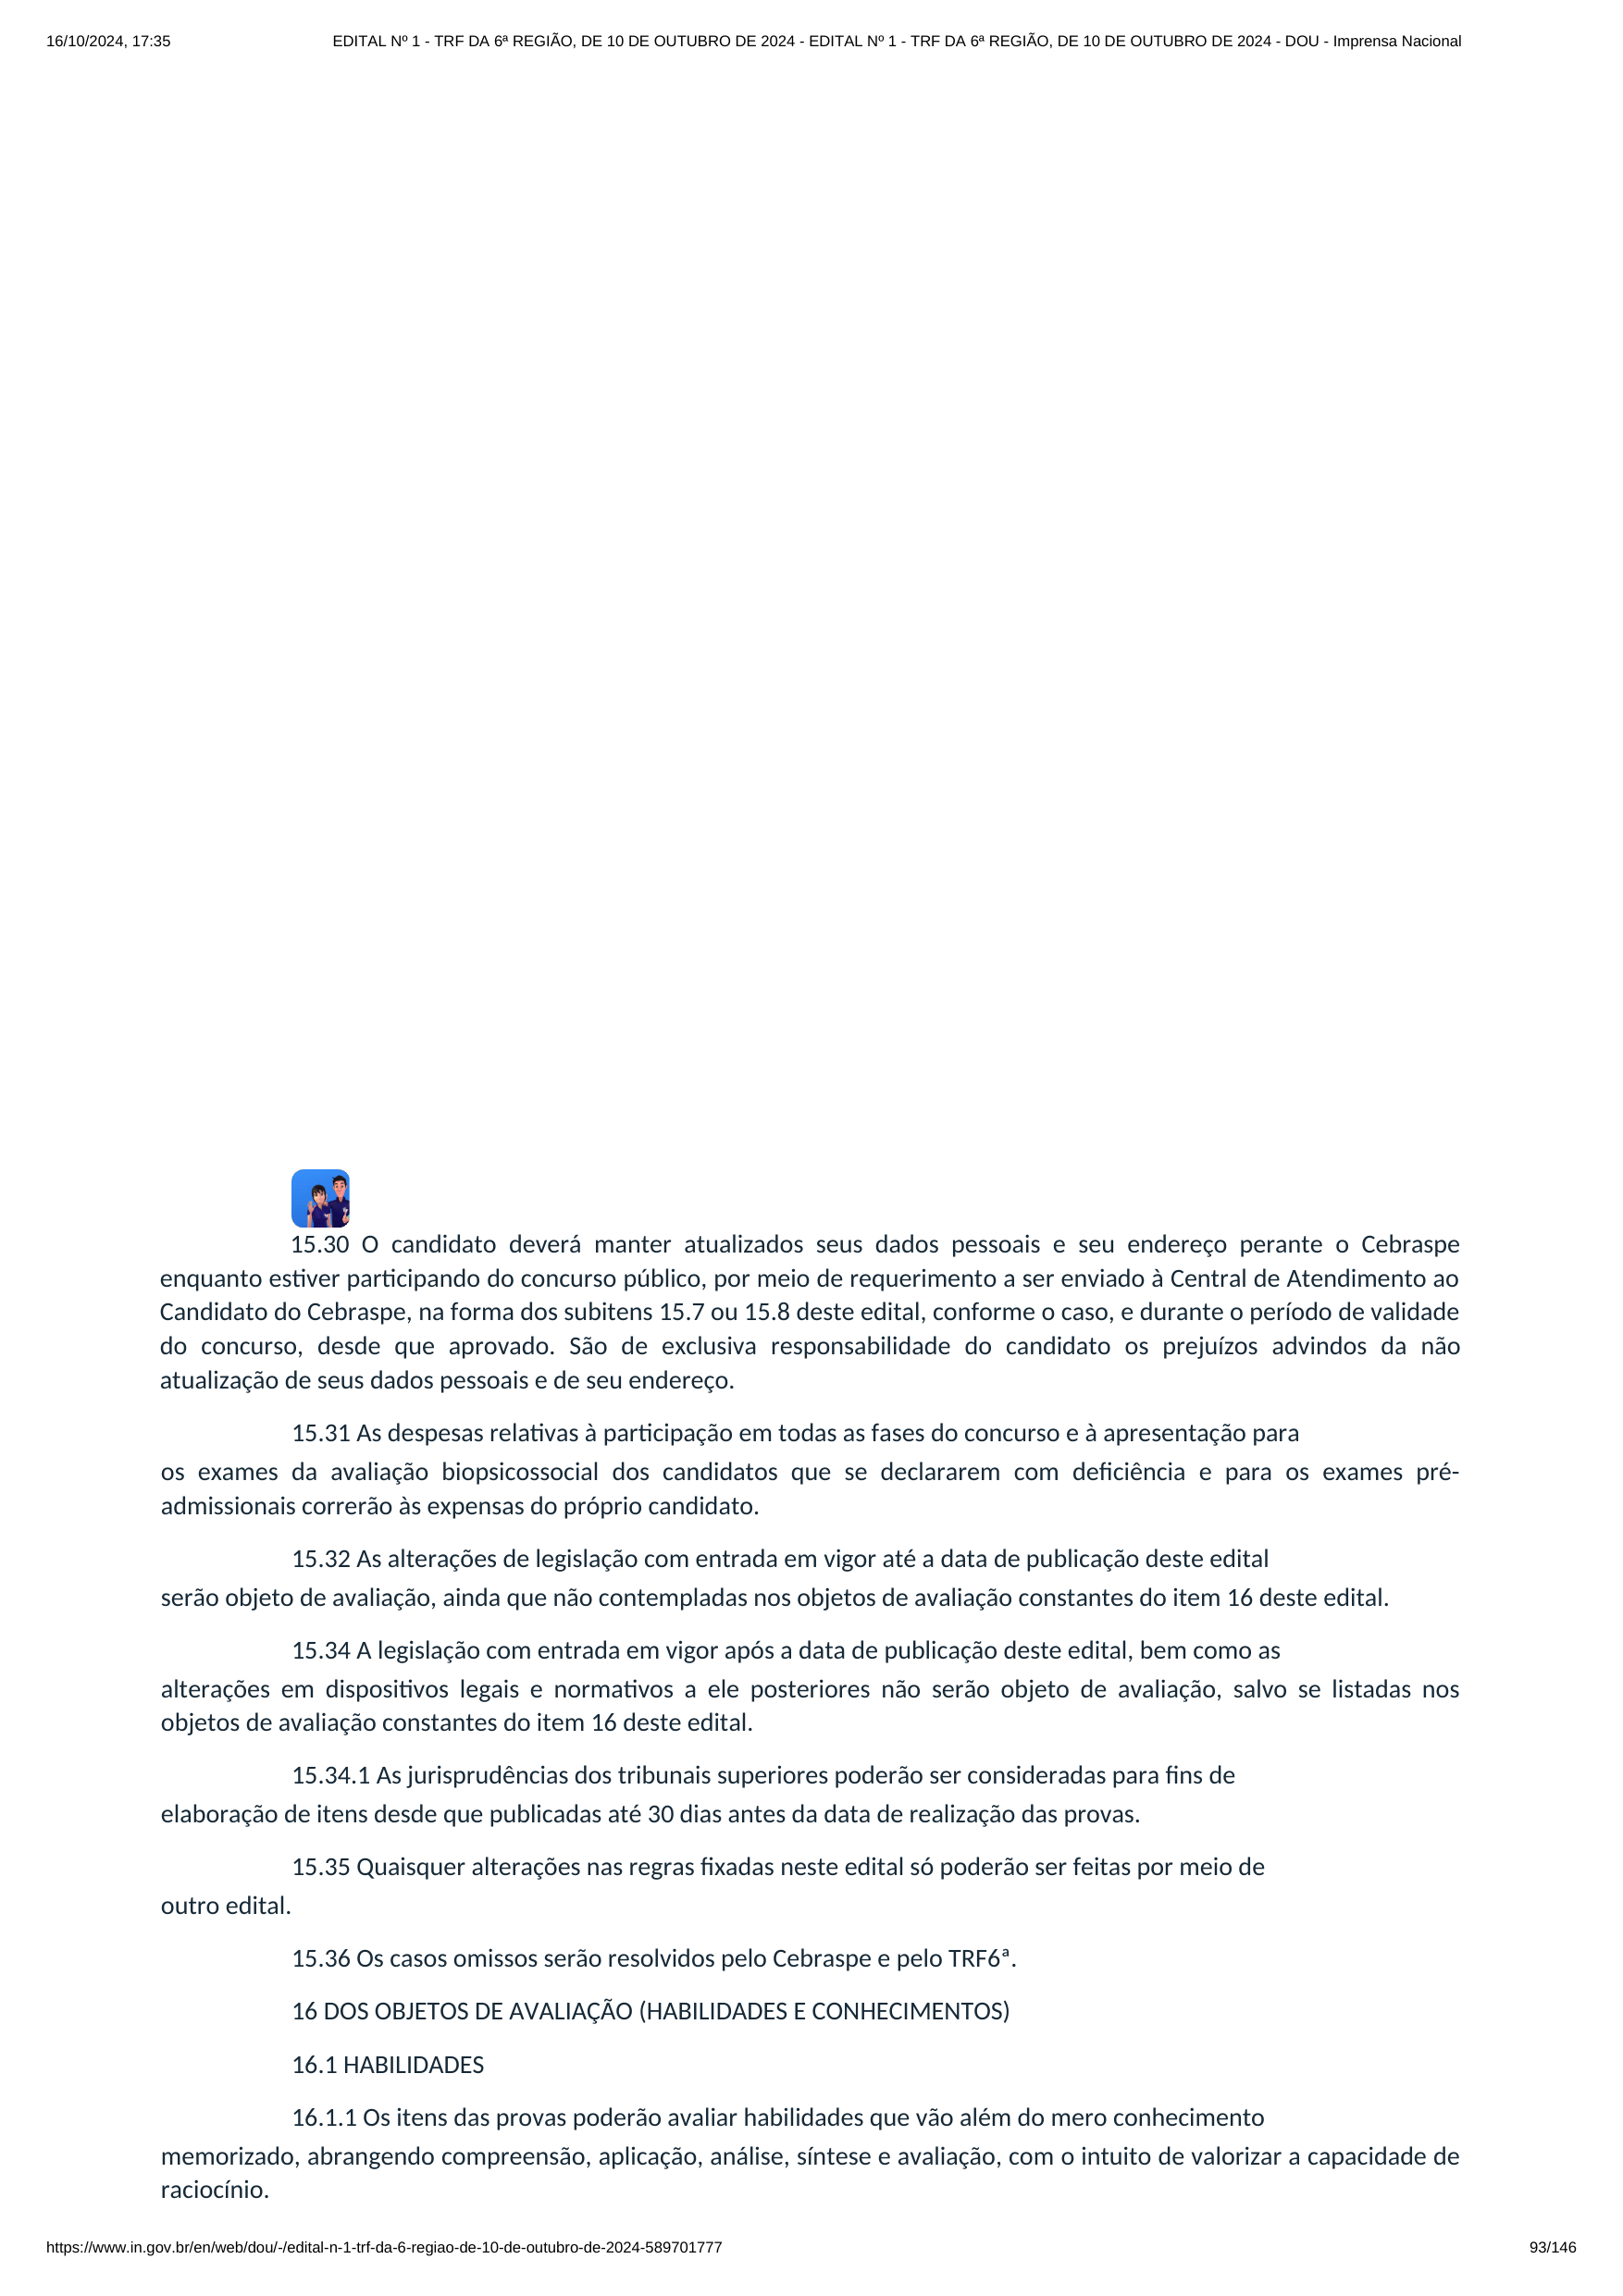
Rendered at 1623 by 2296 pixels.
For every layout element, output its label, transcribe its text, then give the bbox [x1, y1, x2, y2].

text 15.34.1 As jurisprudências dos tribunais superiores poderão ser consideradas para fins de [291, 1759, 1462, 1791]
text 15.30 O candidato deverá manter atualizados seus dados pessoais e seu endereço perante o Cebraspe enquanto estiver participando do concurso público, por meio de requerimento a ser enviado à Central de Atendimento ao Candidato do Cebraspe, na forma dos subitens 15.7 ou 15.8 deste edital, conforme o caso, e durante o período de validade do concurso, desde que aprovado. São de exclusiva responsabilidade do candidato os prejuízos advindos da não atualização de seus dados pessoais e de seu endereço. [160, 1228, 1462, 1395]
text 15.35 Quaisquer alterações nas regras fixadas neste edital só poderão ser feitas por meio de [291, 1850, 1462, 1882]
text 15.32 As alterações de legislação com entrada em vigor até a data de publicação deste edital [291, 1542, 1462, 1574]
text alterações em dispositivos legais e normativos a ele posteriores não serão objeto de avaliação, salvo se listadas nos objetos de avaliação constantes do item 16 deste edital. [161, 1673, 1462, 1738]
text 16 DOS OBJETOS DE AVALIAÇÃO (HABILIDADES E CONHECIMENTOS) [291, 1994, 1462, 2027]
text 15.36 Os casos omissos serão resolvidos pelo Cebraspe e pelo TRF6ª. [291, 1942, 1462, 1974]
text 16.1.1 Os itens das provas poderão avaliar habilidades que vão além do mero conhecimento [291, 2101, 1462, 2132]
text 15.34 A legislação com entrada em vigor após a data de publicação deste edital, bem como as [291, 1634, 1462, 1665]
text os exames da avaliação biopsicossocial dos candidatos que se declararem com deficiência e para os exames pré-admissionais correrão às expensas do próprio candidato. [161, 1455, 1462, 1521]
text serão objeto de avaliação, ainda que não contempladas nos objetos de avaliação constantes do item 16 deste edital. [161, 1581, 1462, 1612]
text memorizado, abrangendo compreensão, aplicação, análise, síntese e avaliação, com o intuito de valorizar a capacidade de raciocínio. [161, 2139, 1462, 2205]
text outro edital. [161, 1889, 1462, 1921]
text 16.1 HABILIDADES [291, 2047, 1462, 2080]
text elaboração de itens desde que publicadas até 30 dias antes da data de realização das provas. [161, 1797, 1462, 1830]
text 15.31 As despesas relativas à participação em todas as fases do concurso e à apresentação para [291, 1416, 1462, 1448]
